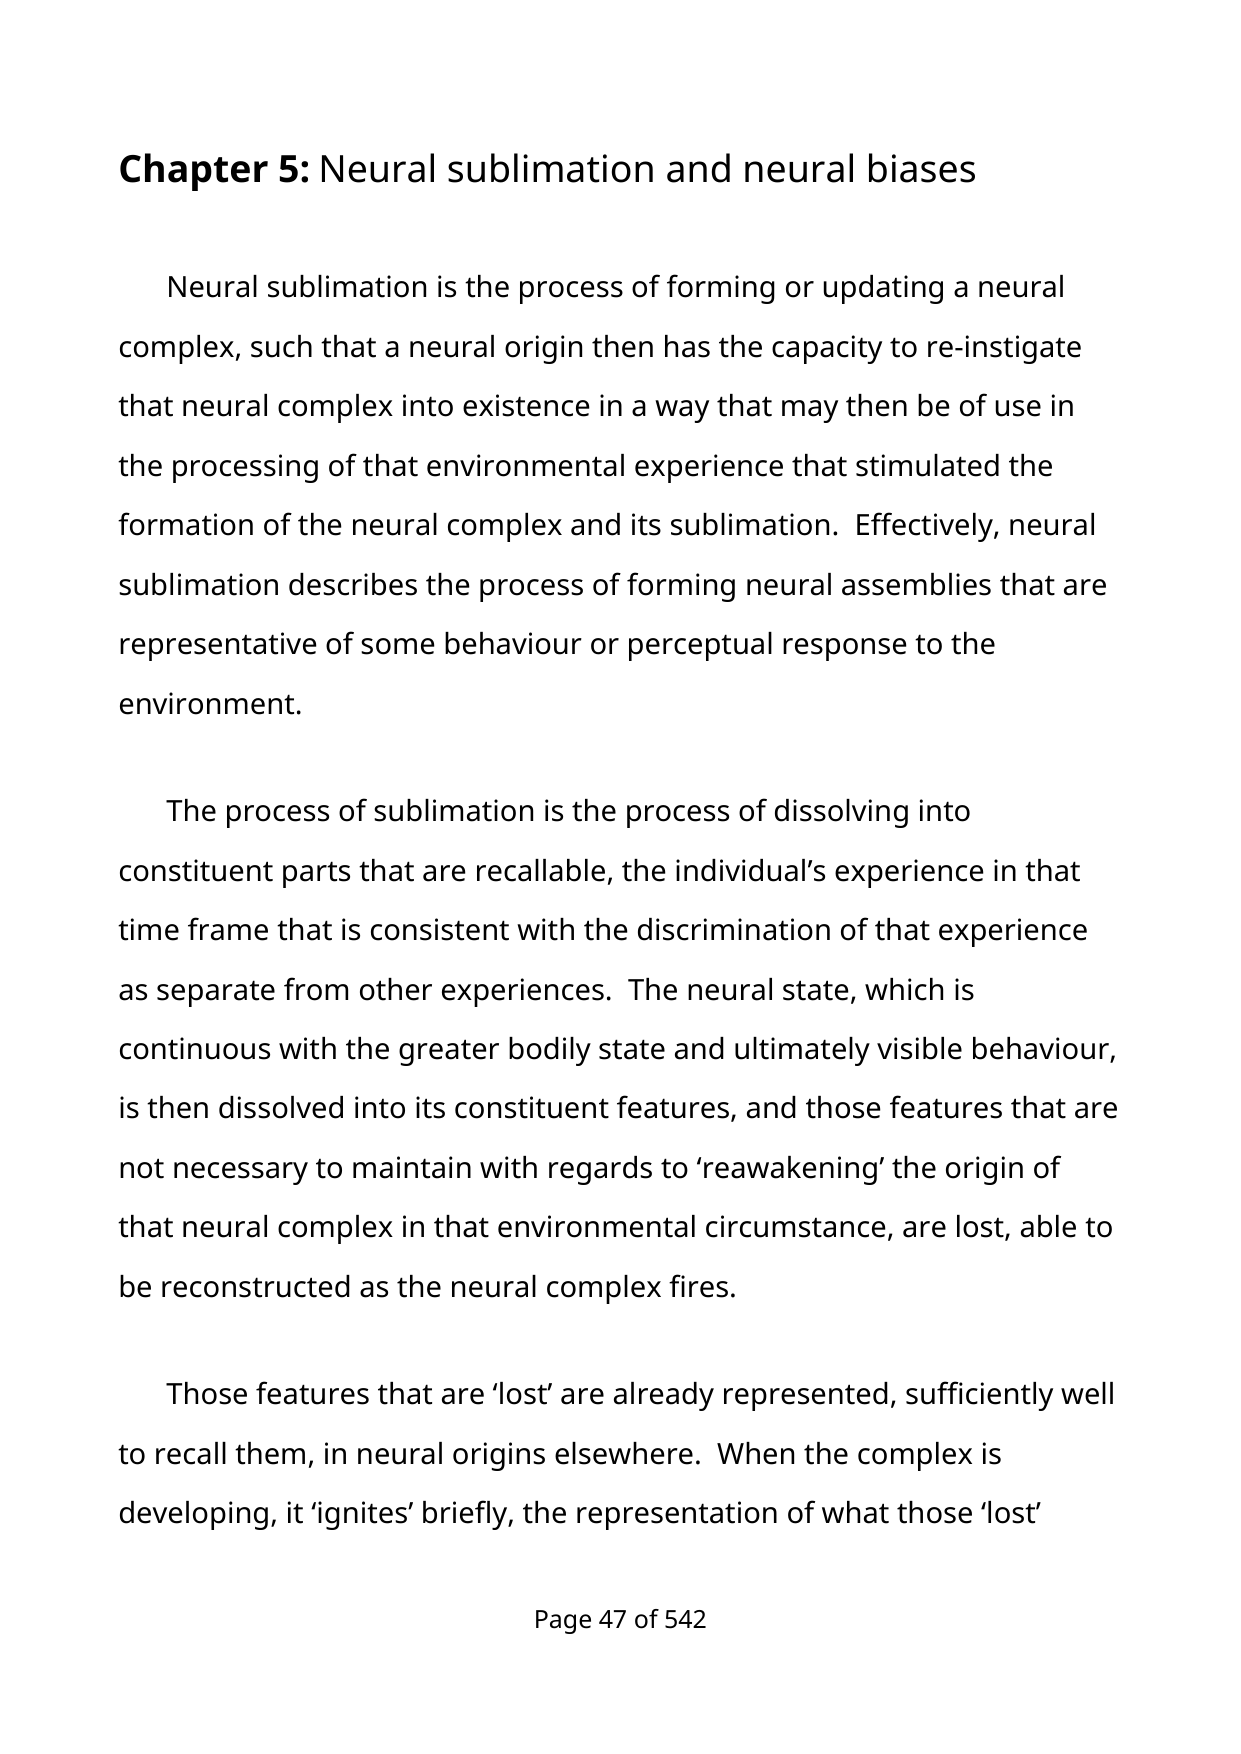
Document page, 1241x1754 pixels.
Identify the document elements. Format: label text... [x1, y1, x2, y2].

text The process of sublimation is the process of dissolving into constituent parts that are recallable, the individual’s experience in that time frame that is consistent with the discrimination of that experience as separate from other experiences. The neural state, which is continuous with the greater bodily state and ultimately visible behaviour, is then dissolved into its constituent features, and those features that are not necessary to maintain with regards to ‘reawakening’ the origin of that neural complex in that environmental circumstance, are lost, able to be reconstructed as the neural complex fires. [118, 790, 1122, 1306]
text Chapter 5: Neural sublimation and neural biases [118, 142, 1122, 193]
text Neural sublimation is the process of forming or updating a neural complex, such that a neural origin then has the capacity to re-instigate that neural complex into existence in a way that may then be of use in the processing of that environmental experience that stimulated the formation of the neural complex and its sublimation. Effectively, neural sublimation describes the process of forming neural assemblies that are representative of some behaviour or perceptual response to the environment. [118, 267, 1122, 723]
text Those features that are ‘lost’ are already represented, sufficiently well to recall them, in neural origins elsewhere. When the complex is developing, it ‘ignites’ briefly, the representation of what those ‘lost’ [118, 1373, 1122, 1532]
